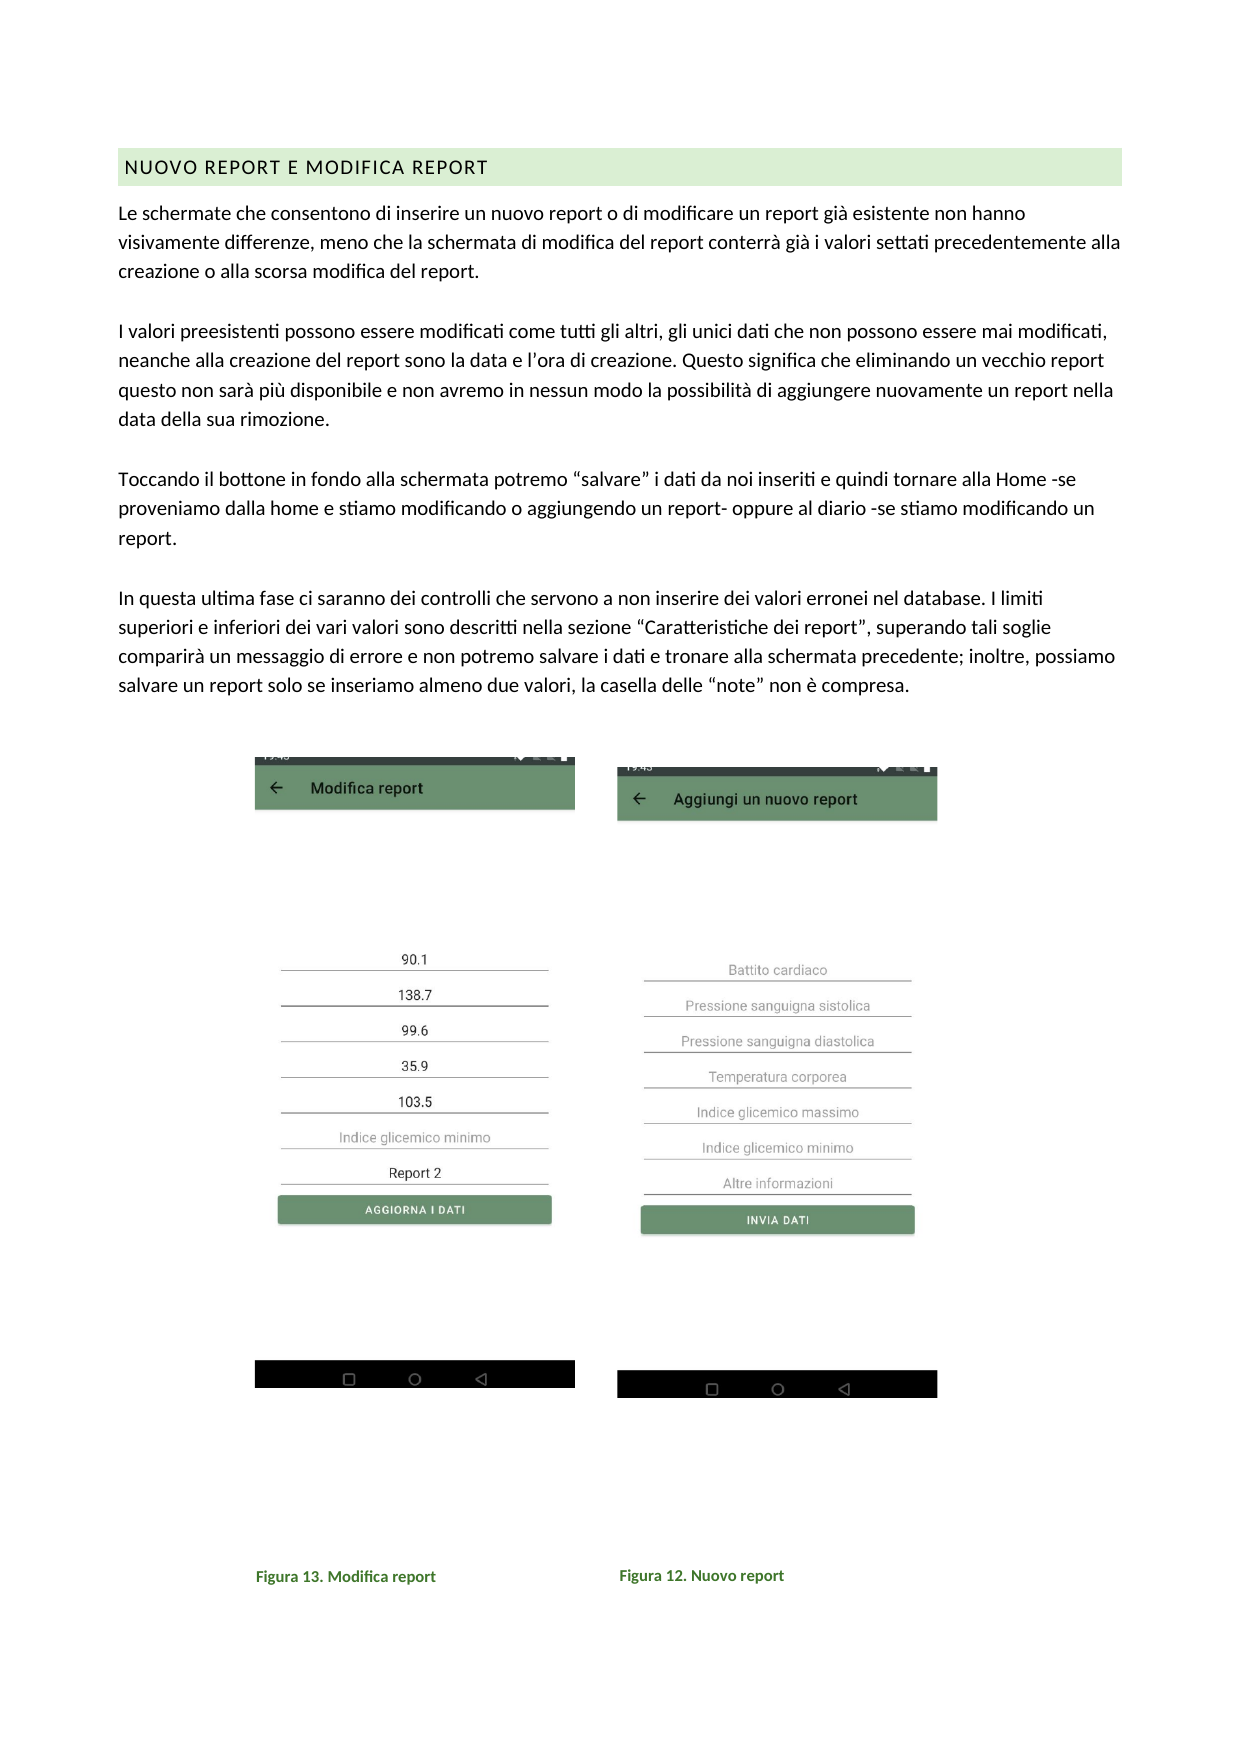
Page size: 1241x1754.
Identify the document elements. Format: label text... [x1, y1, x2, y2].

text In questa ultima fase ci saranno dei controlli che servono a non inserire dei valori erronei nel database. I limiti superiori e inferiori dei vari valori sono descritti nella sezione “Caratteristiche dei report”, superando tali soglie comparirà un messaggio di errore e non potremo salvare i dati e tronare alla schermata precedente; inoltre, possiamo salvare un report solo se inseriamo almeno due valori, la casella delle “note” non è compresa. [118, 585, 1122, 698]
text Figura 13. Modifica report [256, 1566, 576, 1587]
subtitle Nuovo report e Modifica report [124, 154, 1116, 179]
text I valori preesistenti possono essere modificati come tutti gli altri, gli unici dati che non possono essere mai modificati, neanche alla creazione del report sono la data e l’ora di creazione. Questo significa che eliminando un vecchio report questo non sarà più disponibile e non avremo in nessun modo la possibilità di aggiungere nuovamente un report nella data della sua rimozione. [118, 318, 1122, 431]
text Toccando il bottone in fondo alla schermata potremo “salvare” i dati da noi inseriti e quindi tornare alla Home -se proveniamo dalla home e stiamo modificando o aggiungendo un report- oppure al diario -se stiamo modificando un report. [118, 466, 1122, 550]
text Figura 12. Nuovo report [619, 1565, 939, 1586]
text Le schermate che consentono di inserire un nuovo report o di modificare un report già esistente non hanno visivamente differenze, meno che la schermata di modifica del report conterrà già i valori settati precedentemente alla creazione o alla scorsa modifica del report. [118, 200, 1122, 283]
